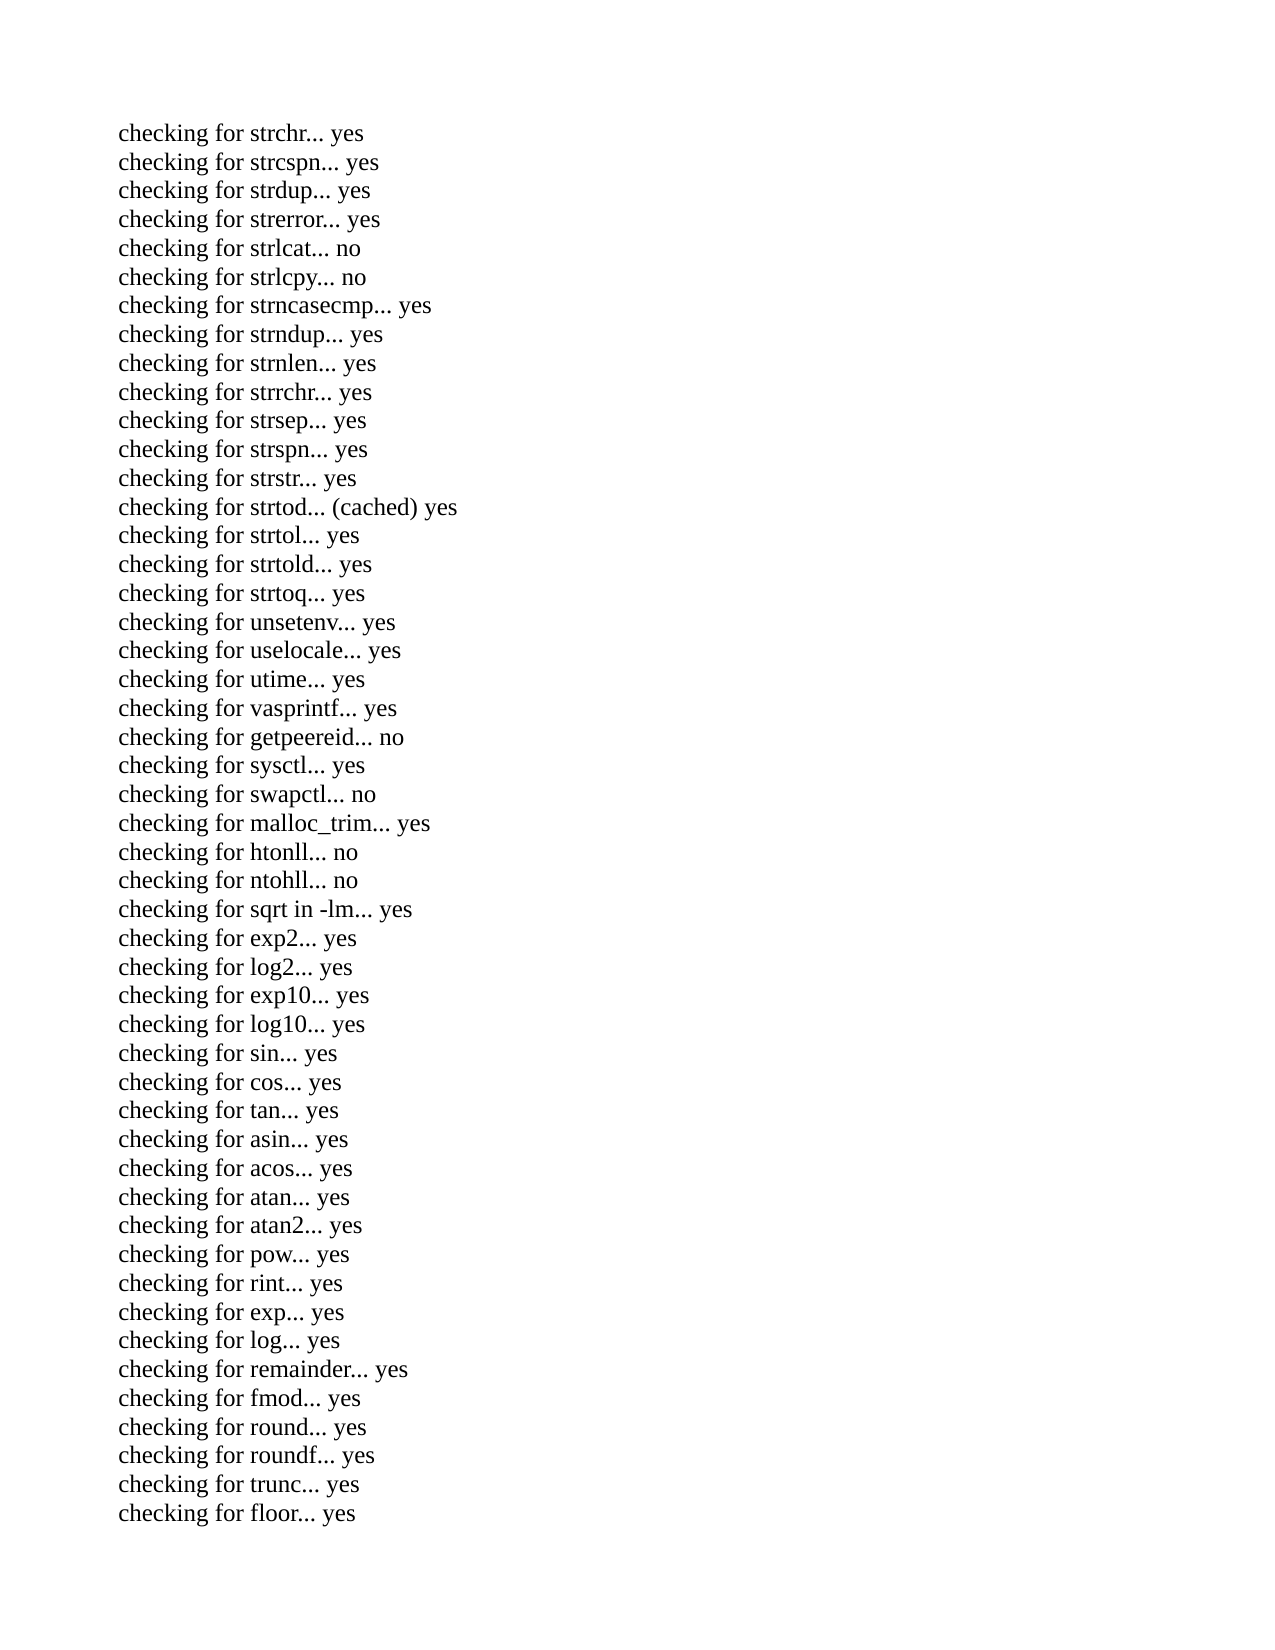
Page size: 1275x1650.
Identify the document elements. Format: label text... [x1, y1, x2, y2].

text checking for uselocale... yes [118, 636, 1157, 664]
text checking for cos... yes [118, 1067, 1157, 1096]
text checking for fmod... yes [118, 1383, 1157, 1412]
text checking for atan... yes [118, 1182, 1157, 1211]
text checking for strlcat... no [118, 233, 1157, 262]
text checking for atan2... yes [118, 1211, 1157, 1239]
text checking for strncasecmp... yes [118, 291, 1157, 319]
text checking for strndup... yes [118, 319, 1157, 348]
text checking for strdup... yes [118, 176, 1157, 204]
text checking for vasprintf... yes [118, 693, 1157, 722]
text checking for floor... yes [118, 1498, 1157, 1527]
text checking for strtold... yes [118, 549, 1157, 578]
text checking for log2... yes [118, 952, 1157, 981]
text checking for log10... yes [118, 1009, 1157, 1038]
text checking for exp10... yes [118, 981, 1157, 1009]
text checking for exp... yes [118, 1297, 1157, 1326]
text checking for acos... yes [118, 1153, 1157, 1182]
text checking for utime... yes [118, 664, 1157, 693]
text checking for malloc_trim... yes [118, 808, 1157, 837]
text checking for ntohll... no [118, 866, 1157, 894]
text checking for round... yes [118, 1412, 1157, 1441]
text checking for strstr... yes [118, 463, 1157, 492]
text checking for strspn... yes [118, 434, 1157, 463]
text checking for strnlen... yes [118, 348, 1157, 377]
text checking for strcspn... yes [118, 147, 1157, 176]
text checking for log... yes [118, 1326, 1157, 1354]
text checking for sqrt in -lm... yes [118, 894, 1157, 923]
text checking for strtod... (cached) yes [118, 492, 1157, 521]
text checking for htonll... no [118, 837, 1157, 866]
text checking for strtol... yes [118, 521, 1157, 549]
text checking for trunc... yes [118, 1469, 1157, 1498]
text checking for remainder... yes [118, 1354, 1157, 1383]
text checking for sin... yes [118, 1038, 1157, 1067]
text checking for strerror... yes [118, 204, 1157, 233]
text checking for strsep... yes [118, 406, 1157, 434]
text checking for sysctl... yes [118, 751, 1157, 779]
text checking for tan... yes [118, 1096, 1157, 1124]
text checking for unsetenv... yes [118, 607, 1157, 636]
text checking for strtoq... yes [118, 578, 1157, 607]
text checking for strlcpy... no [118, 262, 1157, 291]
text checking for exp2... yes [118, 923, 1157, 952]
text checking for strchr... yes [118, 118, 1157, 147]
text checking for strrchr... yes [118, 377, 1157, 406]
text checking for pow... yes [118, 1239, 1157, 1268]
text checking for getpeereid... no [118, 722, 1157, 751]
text checking for swapctl... no [118, 779, 1157, 808]
text checking for rint... yes [118, 1268, 1157, 1297]
text checking for roundf... yes [118, 1441, 1157, 1469]
text checking for asin... yes [118, 1124, 1157, 1153]
